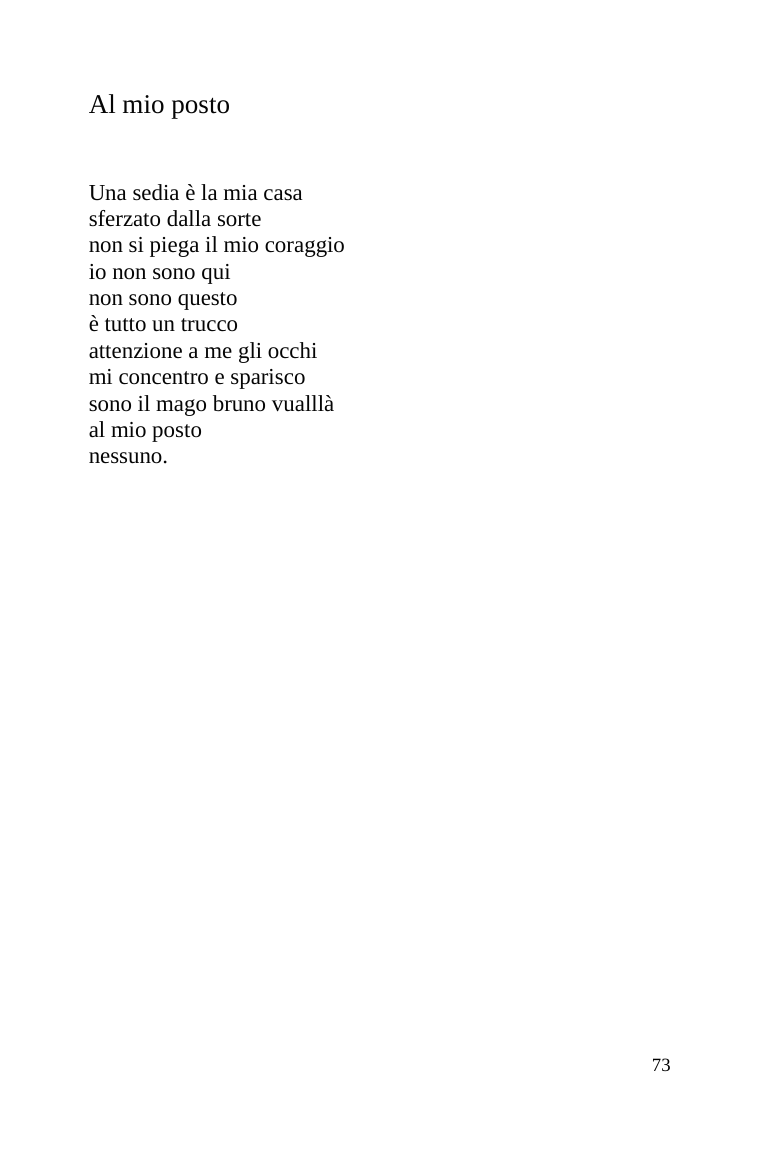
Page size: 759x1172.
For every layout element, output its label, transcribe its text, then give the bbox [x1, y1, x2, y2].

text al mio posto [88, 416, 670, 442]
text sferzato dalla sorte [88, 205, 670, 231]
text attenzione a me gli occhi [88, 337, 670, 363]
text Una sedia è la mia casa [88, 179, 670, 205]
text non si piega il mio coraggio [88, 231, 670, 258]
text io non sono qui [88, 258, 670, 284]
text sono il mago bruno vualllà [88, 389, 670, 416]
text è tutto un trucco [88, 311, 670, 337]
text nessuno. [88, 442, 670, 469]
text mi concentro e sparisco [88, 363, 670, 389]
text non sono questo [88, 284, 670, 311]
text Al mio posto [88, 88, 670, 120]
